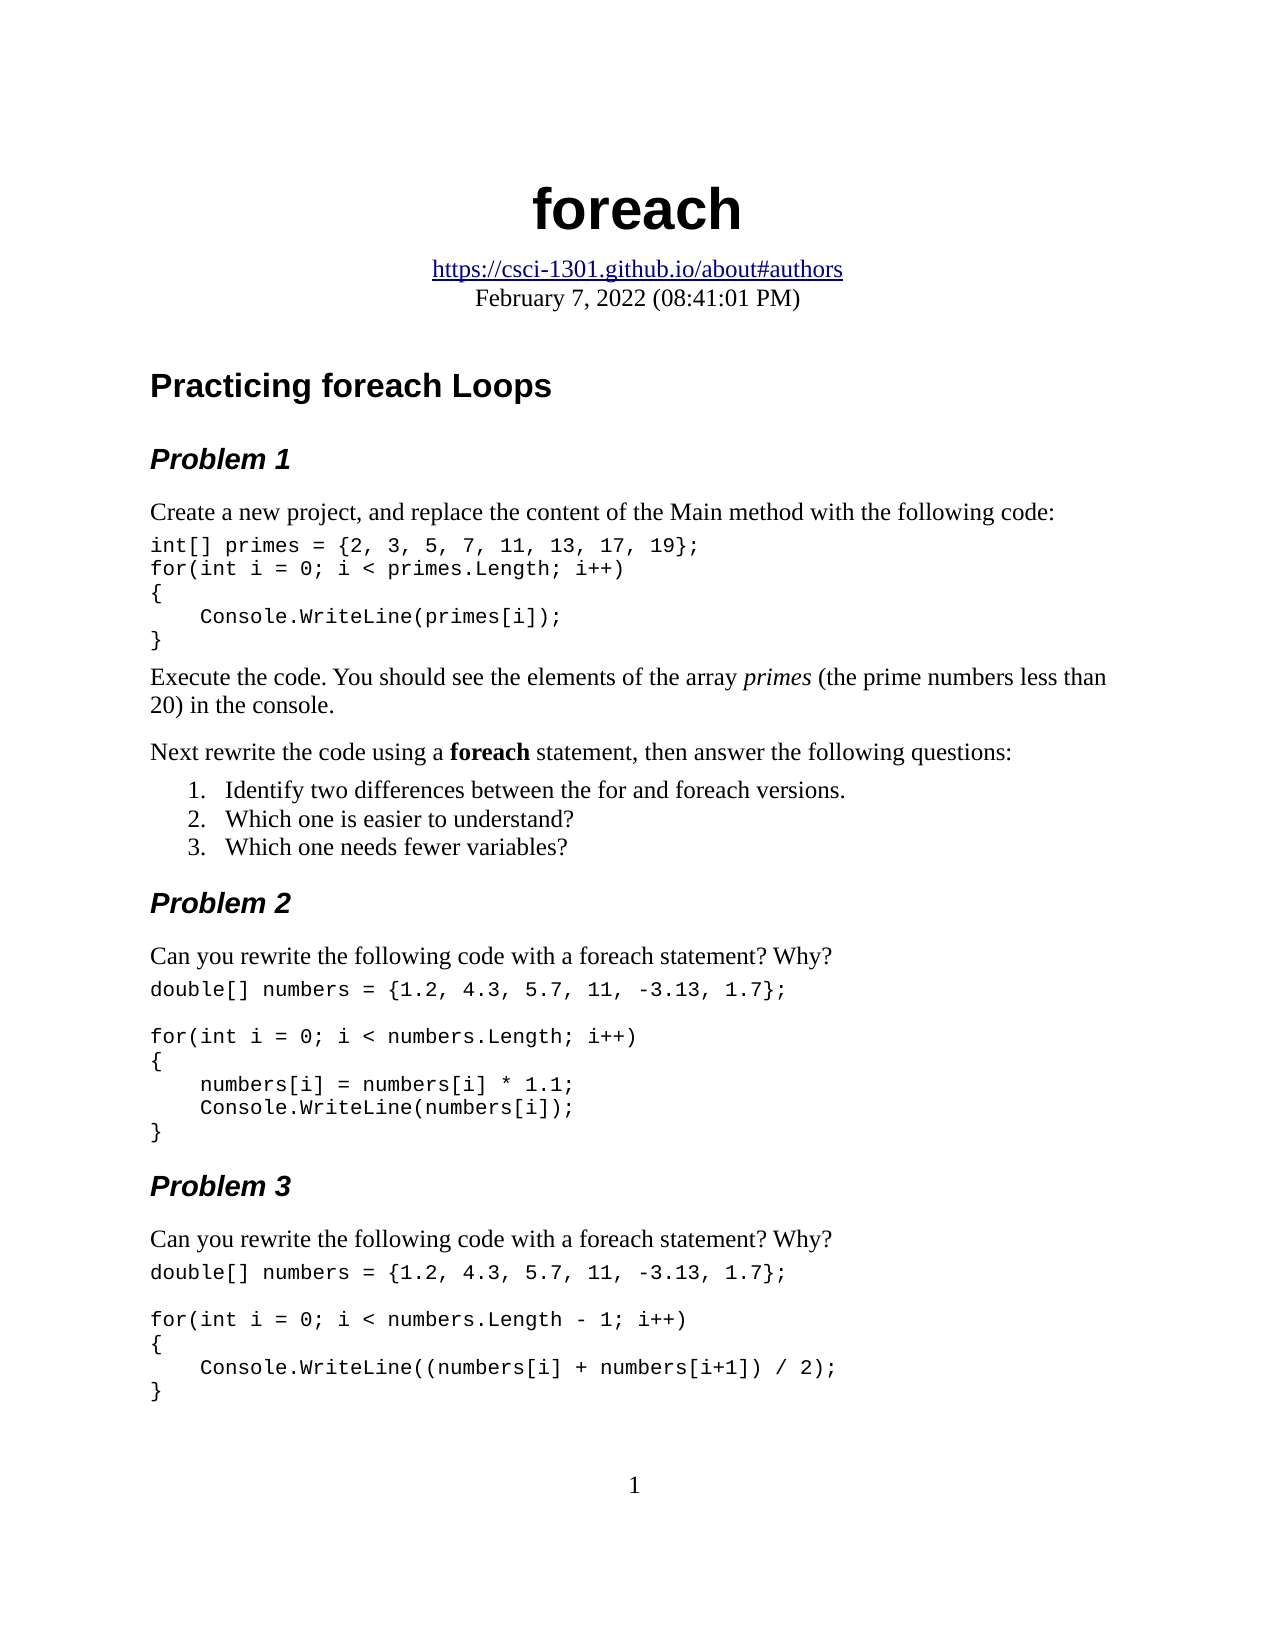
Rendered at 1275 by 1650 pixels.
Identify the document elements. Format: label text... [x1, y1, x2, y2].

text Can you rewrite the following code with a foreach statement? Why? [150, 1224, 1125, 1253]
text Create a new project, and replace the content of the Main method with the following code: [150, 497, 1125, 526]
text numbers[i] = numbers[i] * 1.1; [150, 1073, 1125, 1097]
text Console.WriteLine((numbers[i] + numbers[i+1]) / 2); [150, 1357, 1125, 1380]
list Identify two differences between the for and foreach versions. [187, 775, 1125, 804]
text double[] numbers = {1.2, 4.3, 5.7, 11, -3.13, 1.7}; [150, 1262, 1125, 1286]
text Execute the code. You should see the elements of the array primes (the prime numbers less than 20) in the console. [150, 662, 1125, 719]
subtitle Practicing foreach Loops [150, 366, 1125, 404]
text for(int i = 0; i < numbers.Length - 1; i++) [150, 1309, 1125, 1333]
text int[] primes = {2, 3, 5, 7, 11, 13, 17, 19}; [150, 535, 1125, 558]
list Which one is easier to understand? [187, 804, 1125, 832]
subtitle Problem 1 [150, 442, 1125, 476]
subtitle Problem 2 [150, 886, 1125, 920]
list Which one needs fewer variables? [187, 832, 1125, 861]
text { [150, 1050, 1125, 1073]
text } [150, 1121, 1125, 1144]
text { [150, 582, 1125, 606]
text https://csci-1301.github.io/about#authors [150, 254, 1125, 283]
text Console.WriteLine(primes[i]); [150, 606, 1125, 629]
text Can you rewrite the following code with a foreach statement? Why? [150, 941, 1125, 970]
text Console.WriteLine(numbers[i]); [150, 1097, 1125, 1121]
text Next rewrite the code using a foreach statement, then answer the following questions: [150, 737, 1125, 766]
text for(int i = 0; i < primes.Length; i++) [150, 558, 1125, 582]
text double[] numbers = {1.2, 4.3, 5.7, 11, -3.13, 1.7}; [150, 979, 1125, 1003]
text for(int i = 0; i < numbers.Length; i++) [150, 1026, 1125, 1050]
subtitle Problem 3 [150, 1169, 1125, 1203]
text { [150, 1333, 1125, 1357]
text } [150, 1380, 1125, 1404]
text February 7, 2022 (08:41:01 PM) [150, 283, 1125, 312]
text } [150, 629, 1125, 653]
title foreach [150, 175, 1125, 242]
